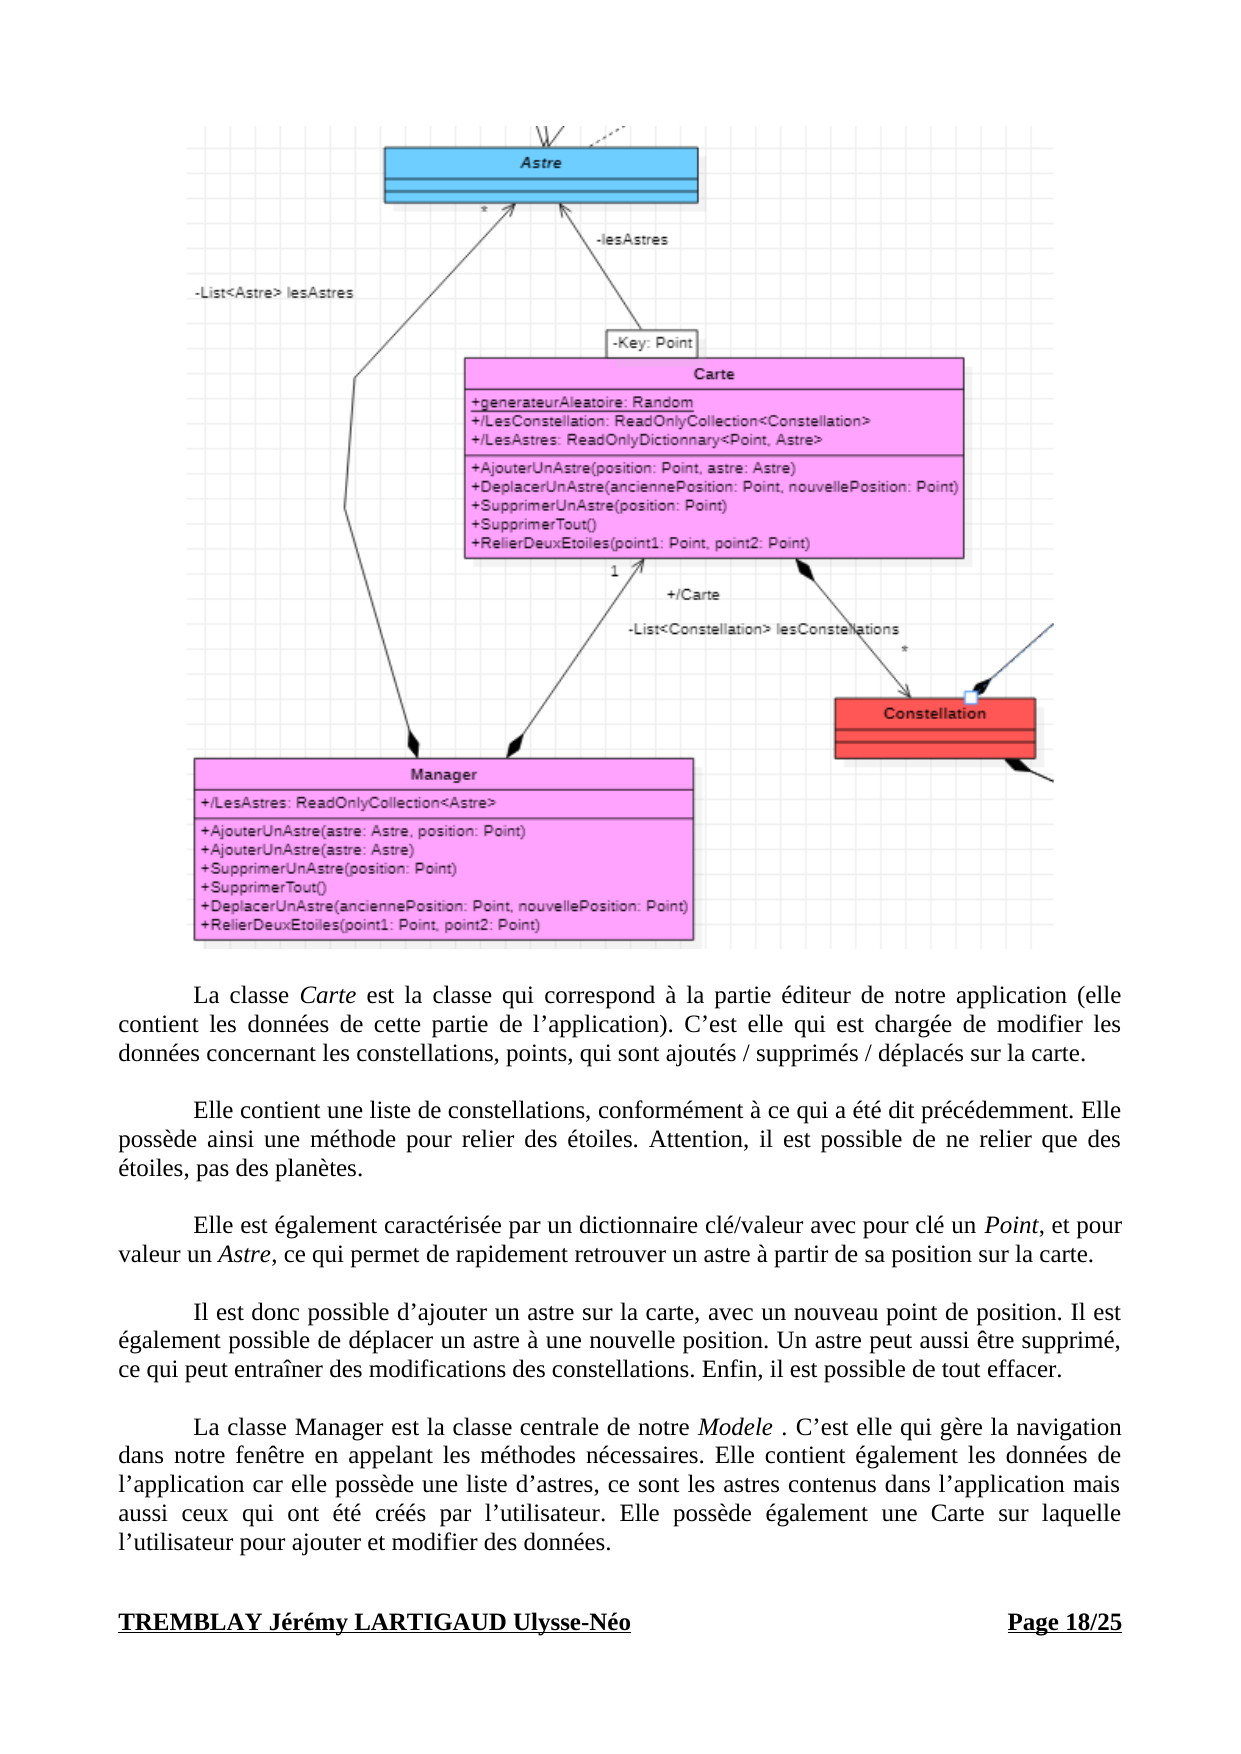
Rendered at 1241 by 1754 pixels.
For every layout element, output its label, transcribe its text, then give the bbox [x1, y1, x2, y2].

text La classe Manager est la classe centrale de notre Modele . C’est elle qui gère la navigation dans notre fenêtre en appelant les méthodes nécessaires. Elle contient également les données de l’application car elle possède une liste d’astres, ce sont les astres contenus dans l’application mais aussi ceux qui ont été créés par l’utilisateur. Elle possède également une Carte sur laquelle l’utilisateur pour ajouter et modifier des données. [118, 1412, 1122, 1556]
text Elle contient une liste de constellations, conformément à ce qui a été dit précédemment. Elle possède ainsi une méthode pour relier des étoiles. Attention, il est possible de ne relier que des étoiles, pas des planètes. [118, 1096, 1122, 1182]
text Elle est également caractérisée par un dictionnaire clé/valeur avec pour clé un Point, et pour valeur un Astre, ce qui permet de rapidement retrouver un astre à partir de sa position sur la carte. [118, 1211, 1122, 1268]
picture [186, 126, 1054, 949]
text La classe Carte est la classe qui correspond à la partie éditeur de notre application (elle contient les données de cette partie de l’application). C’est elle qui est chargée de modifier les données concernant les constellations, points, qui sont ajoutés / supprimés / déplacés sur la carte. [118, 981, 1122, 1067]
text Il est donc possible d’ajouter un astre sur la carte, avec un nouveau point de position. Il est également possible de déplacer un astre à une nouvelle position. Un astre peut aussi être supprimé, ce qui peut entraîner des modifications des constellations. Enfin, il est possible de tout effacer. [118, 1297, 1122, 1383]
